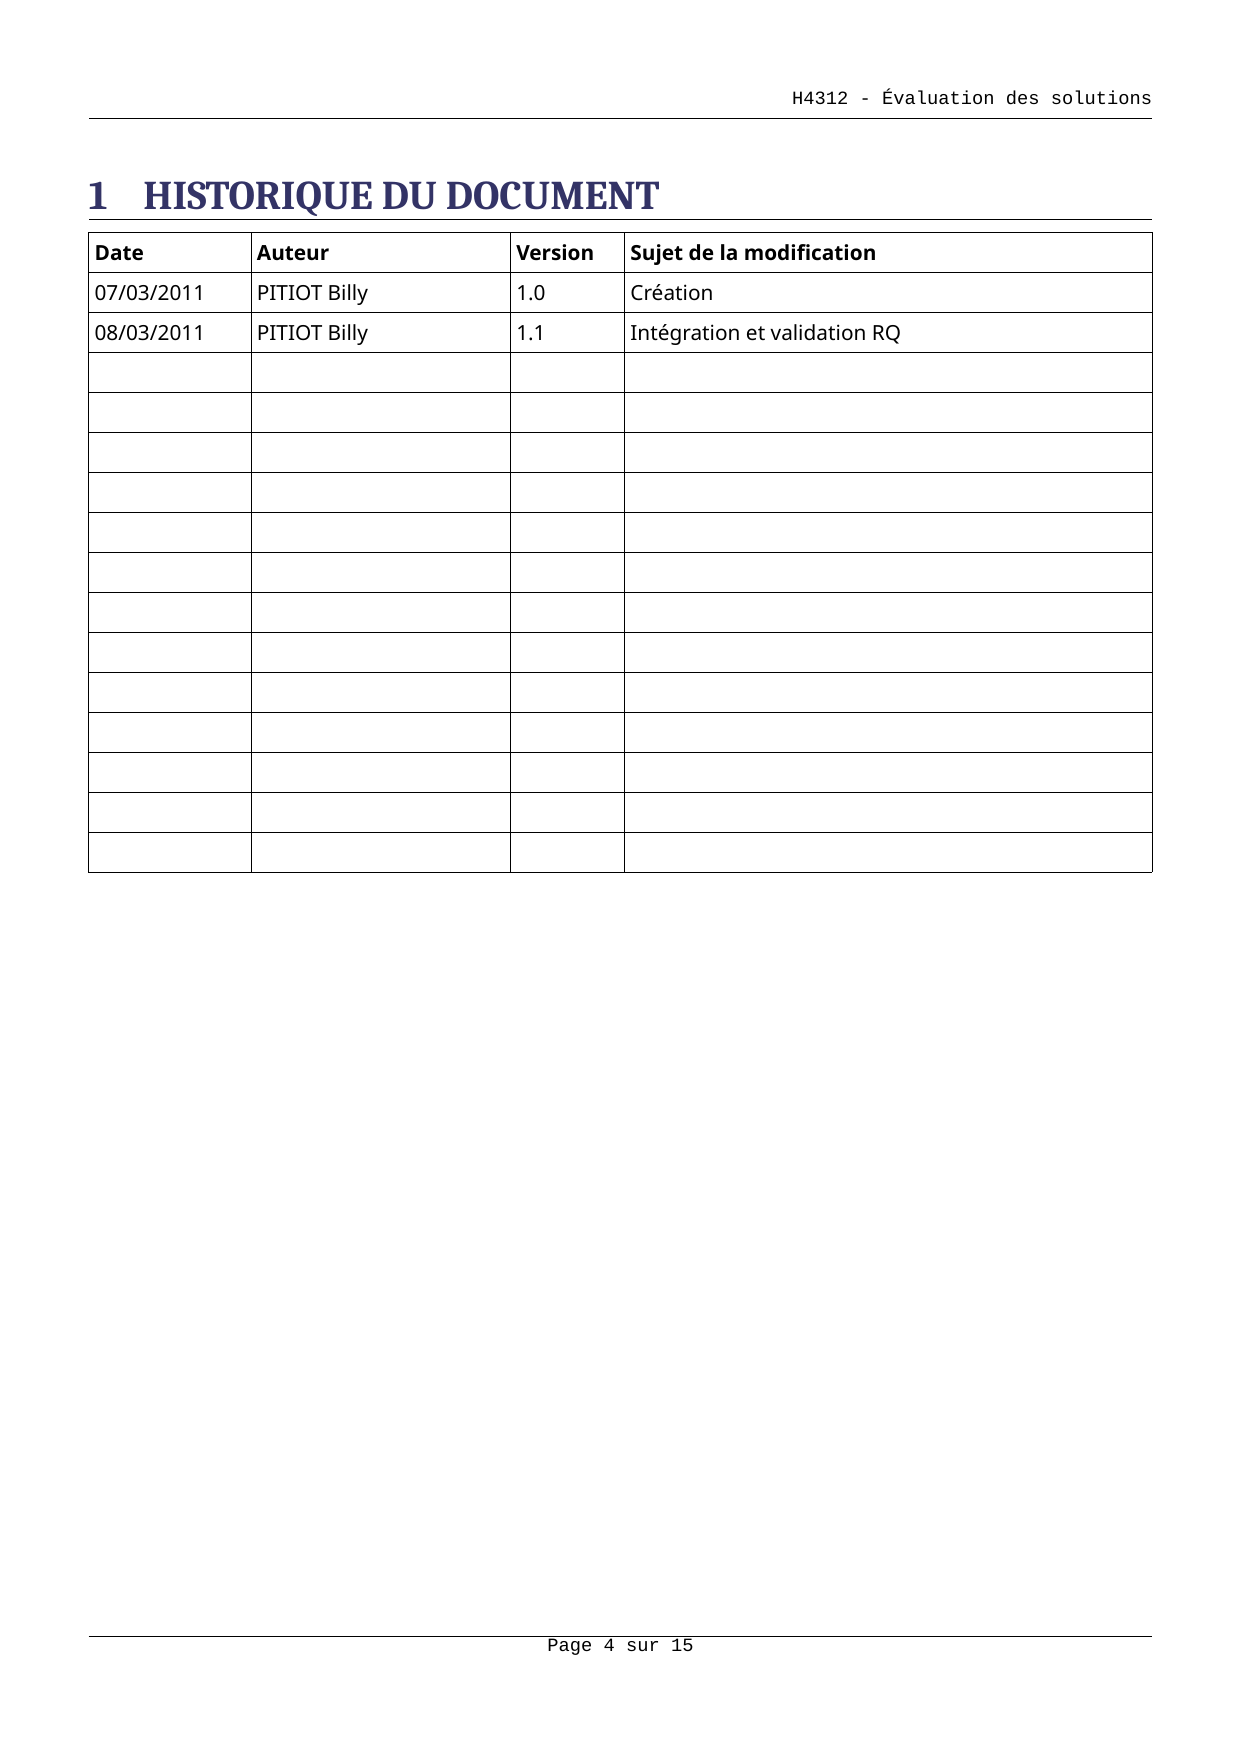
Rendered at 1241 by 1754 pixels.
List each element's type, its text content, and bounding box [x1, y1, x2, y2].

table_cell [252, 673, 510, 712]
subtitle Historique du document [88, 172, 1152, 219]
table_cell [511, 713, 624, 752]
table_cell [511, 393, 624, 432]
table_cell 08/03/2011 [89, 313, 251, 352]
table_cell [625, 753, 1152, 792]
table_cell [511, 473, 624, 512]
table_cell [89, 393, 251, 432]
table_cell [252, 473, 510, 512]
table_header Auteur [252, 233, 510, 272]
table_cell [511, 753, 624, 792]
table_cell [252, 593, 510, 632]
table_cell [252, 833, 510, 872]
table_cell [89, 633, 251, 672]
table_cell [89, 673, 251, 712]
table_cell [511, 793, 624, 832]
table_cell [625, 393, 1152, 432]
table_header Sujet de la modification [625, 233, 1152, 272]
table_cell [89, 553, 251, 592]
table_cell [252, 793, 510, 832]
table_cell [625, 513, 1152, 552]
table_cell 1.0 [511, 273, 624, 312]
table_cell 07/03/2011 [89, 273, 251, 312]
table_cell Création [625, 273, 1152, 312]
table_header Date [89, 233, 251, 272]
table_cell [89, 713, 251, 752]
table_cell [511, 433, 624, 472]
table_cell [252, 553, 510, 592]
table_cell [252, 513, 510, 552]
table_cell [252, 433, 510, 472]
table_cell [625, 593, 1152, 632]
table_cell [89, 833, 251, 872]
table_cell PITIOT Billy [252, 273, 510, 312]
table_cell [252, 713, 510, 752]
table_cell [89, 793, 251, 832]
table_cell [511, 513, 624, 552]
table_cell [89, 753, 251, 792]
table_cell [625, 553, 1152, 592]
table_cell [511, 633, 624, 672]
table_cell [625, 473, 1152, 512]
table_cell [511, 833, 624, 872]
table_cell [511, 673, 624, 712]
table_cell [89, 513, 251, 552]
table_cell [252, 753, 510, 792]
table_cell [625, 713, 1152, 752]
table_cell Intégration et validation RQ [625, 313, 1152, 352]
table_cell [625, 833, 1152, 872]
table_cell [89, 473, 251, 512]
table_cell [625, 433, 1152, 472]
table_cell [89, 353, 251, 392]
table_cell [625, 673, 1152, 712]
table_cell [511, 553, 624, 592]
table_cell [625, 793, 1152, 832]
table_cell 1.1 [511, 313, 624, 352]
table_cell [252, 353, 510, 392]
table_cell [89, 433, 251, 472]
table_cell [625, 353, 1152, 392]
table_cell [252, 633, 510, 672]
table_cell PITIOT Billy [252, 313, 510, 352]
table_cell [252, 393, 510, 432]
table_cell [511, 353, 624, 392]
table_cell [511, 593, 624, 632]
table_cell [625, 633, 1152, 672]
table_cell [89, 593, 251, 632]
table_header Version [511, 233, 624, 272]
